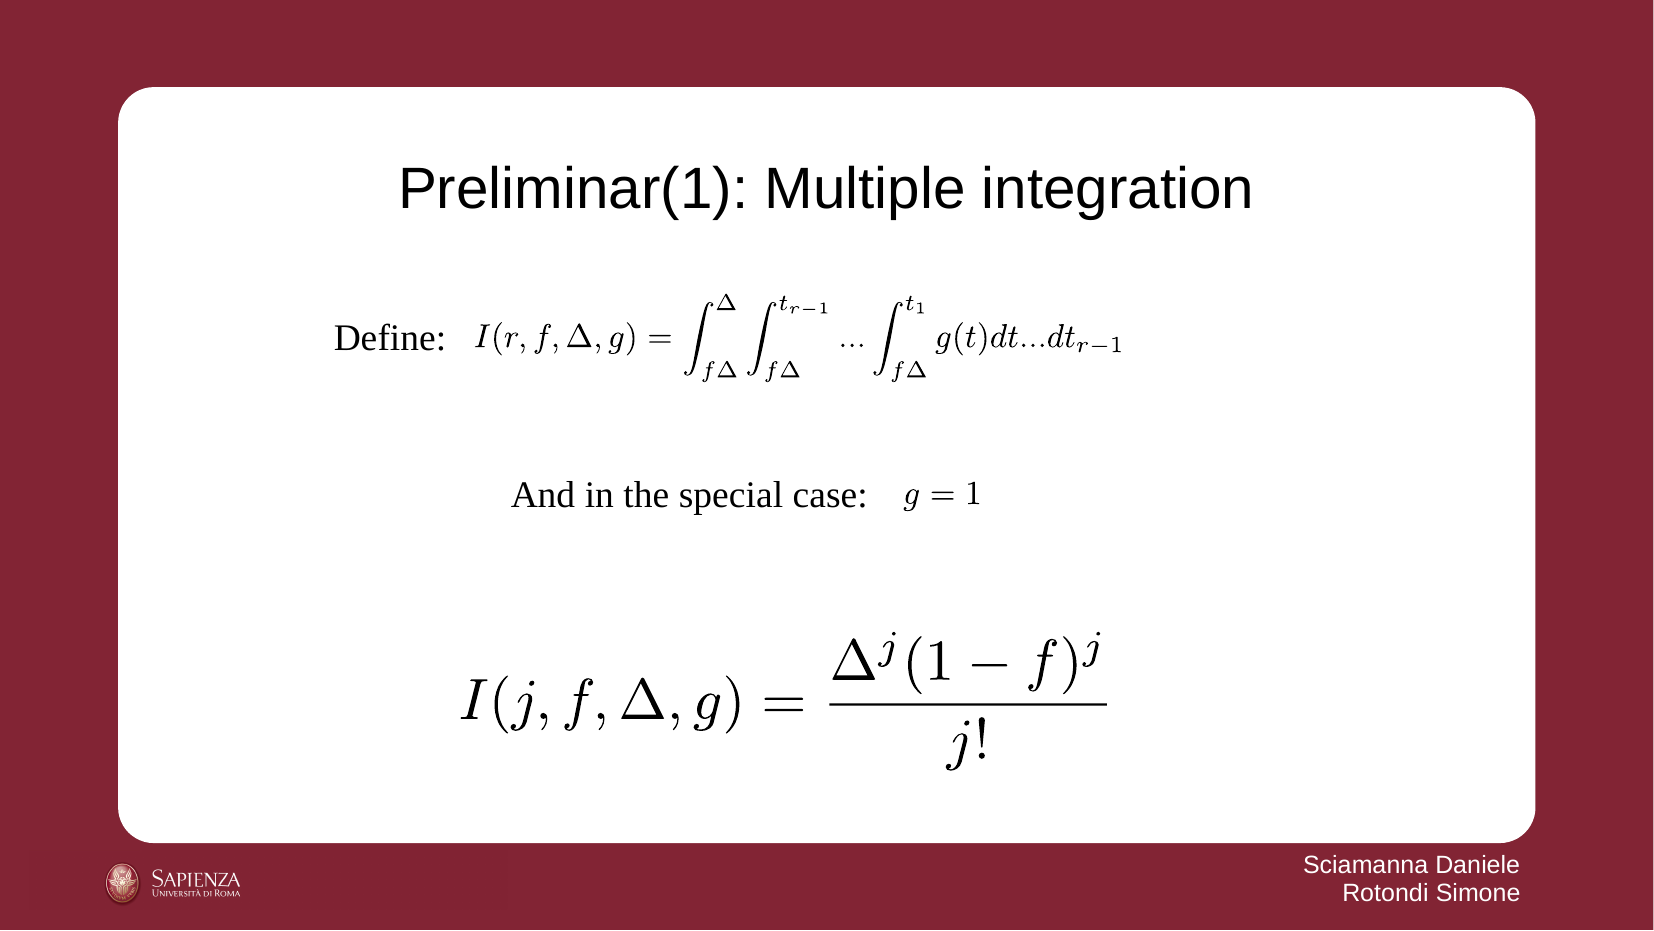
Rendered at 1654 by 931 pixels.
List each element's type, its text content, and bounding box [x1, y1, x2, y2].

text_box Sciamanna Daniele Rotondi Simone [933, 843, 1536, 914]
text_box [118, 87, 1536, 844]
picture [29, 850, 508, 910]
text_box And in the special case: [496, 466, 898, 523]
title Preliminar(1): Multiple integration [162, 110, 1492, 266]
text_box Define: [318, 309, 1193, 366]
